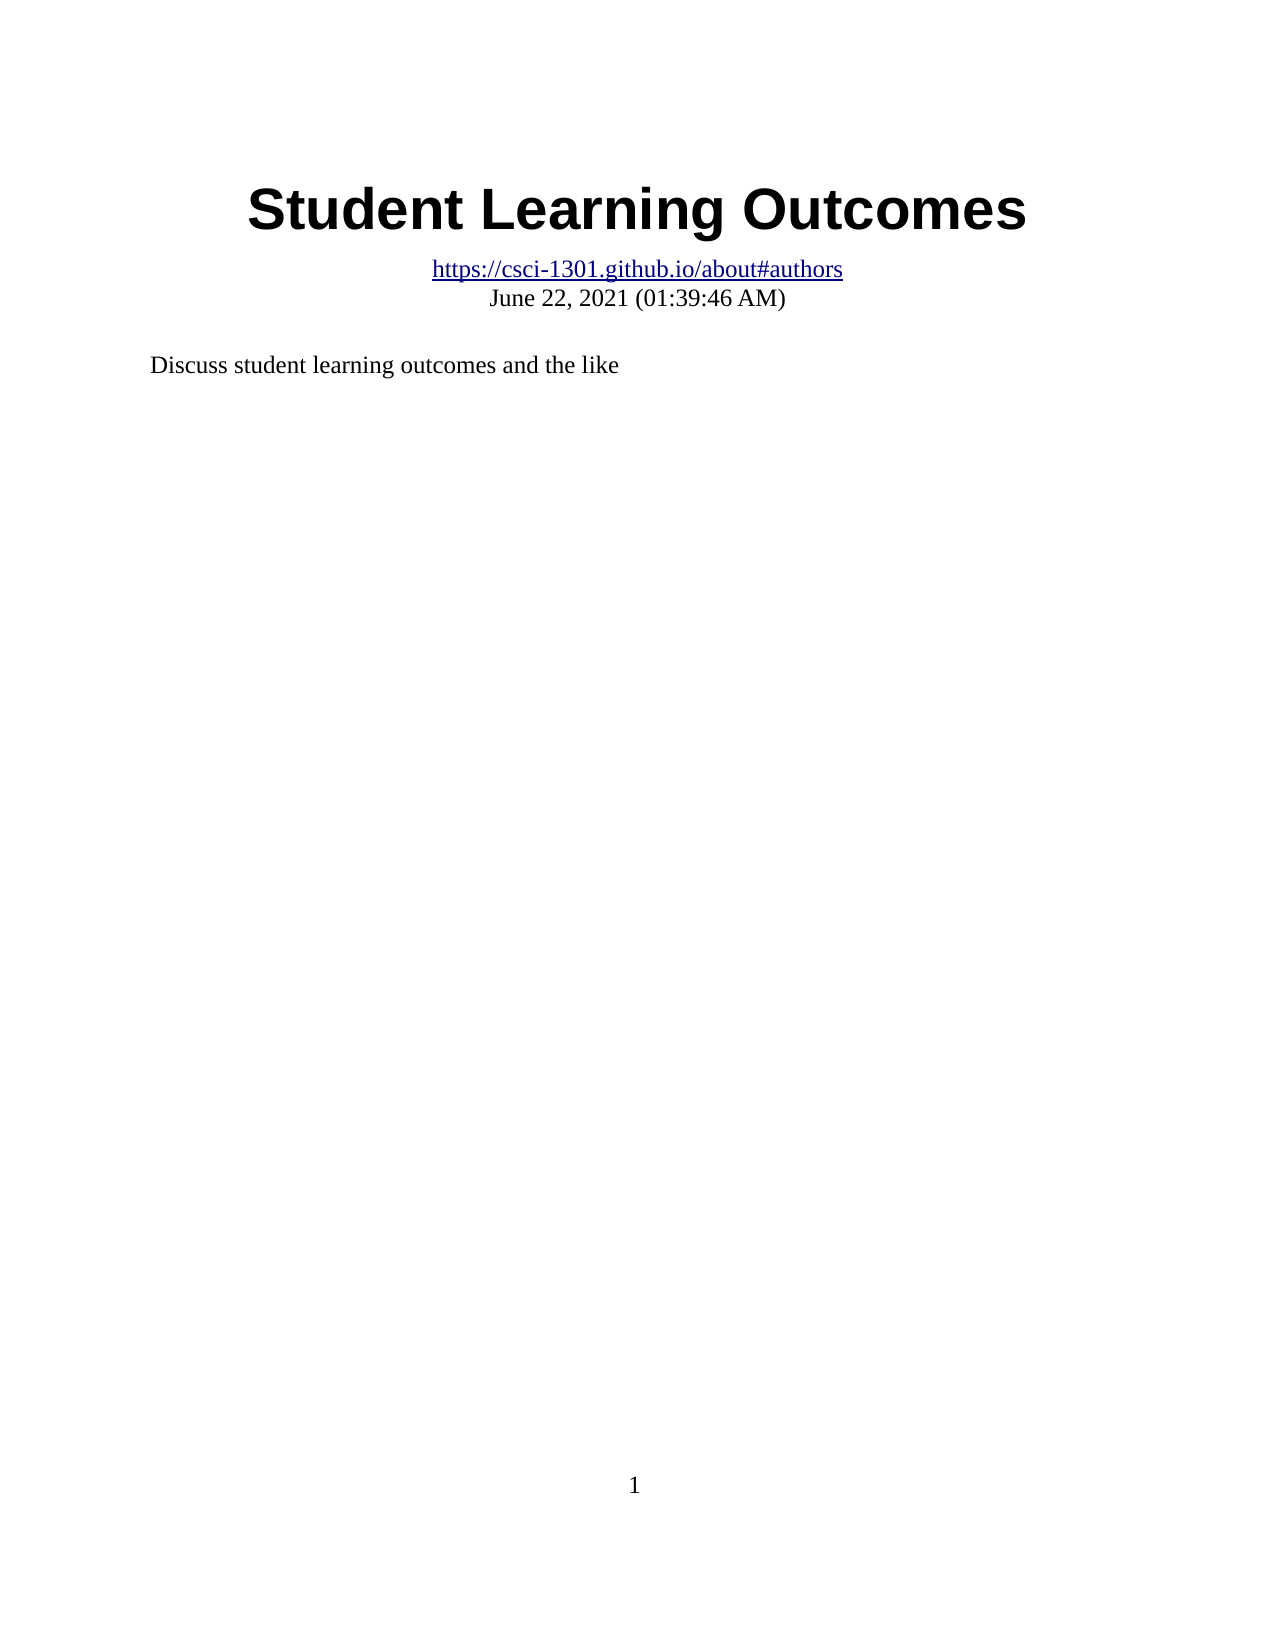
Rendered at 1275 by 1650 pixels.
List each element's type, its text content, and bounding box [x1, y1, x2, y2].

text Discuss student learning outcomes and the like [150, 350, 1125, 378]
text June 22, 2021 (01:39:46 AM) [150, 283, 1125, 312]
title Student Learning Outcomes [150, 175, 1125, 242]
text https://csci-1301.github.io/about#authors [150, 254, 1125, 283]
